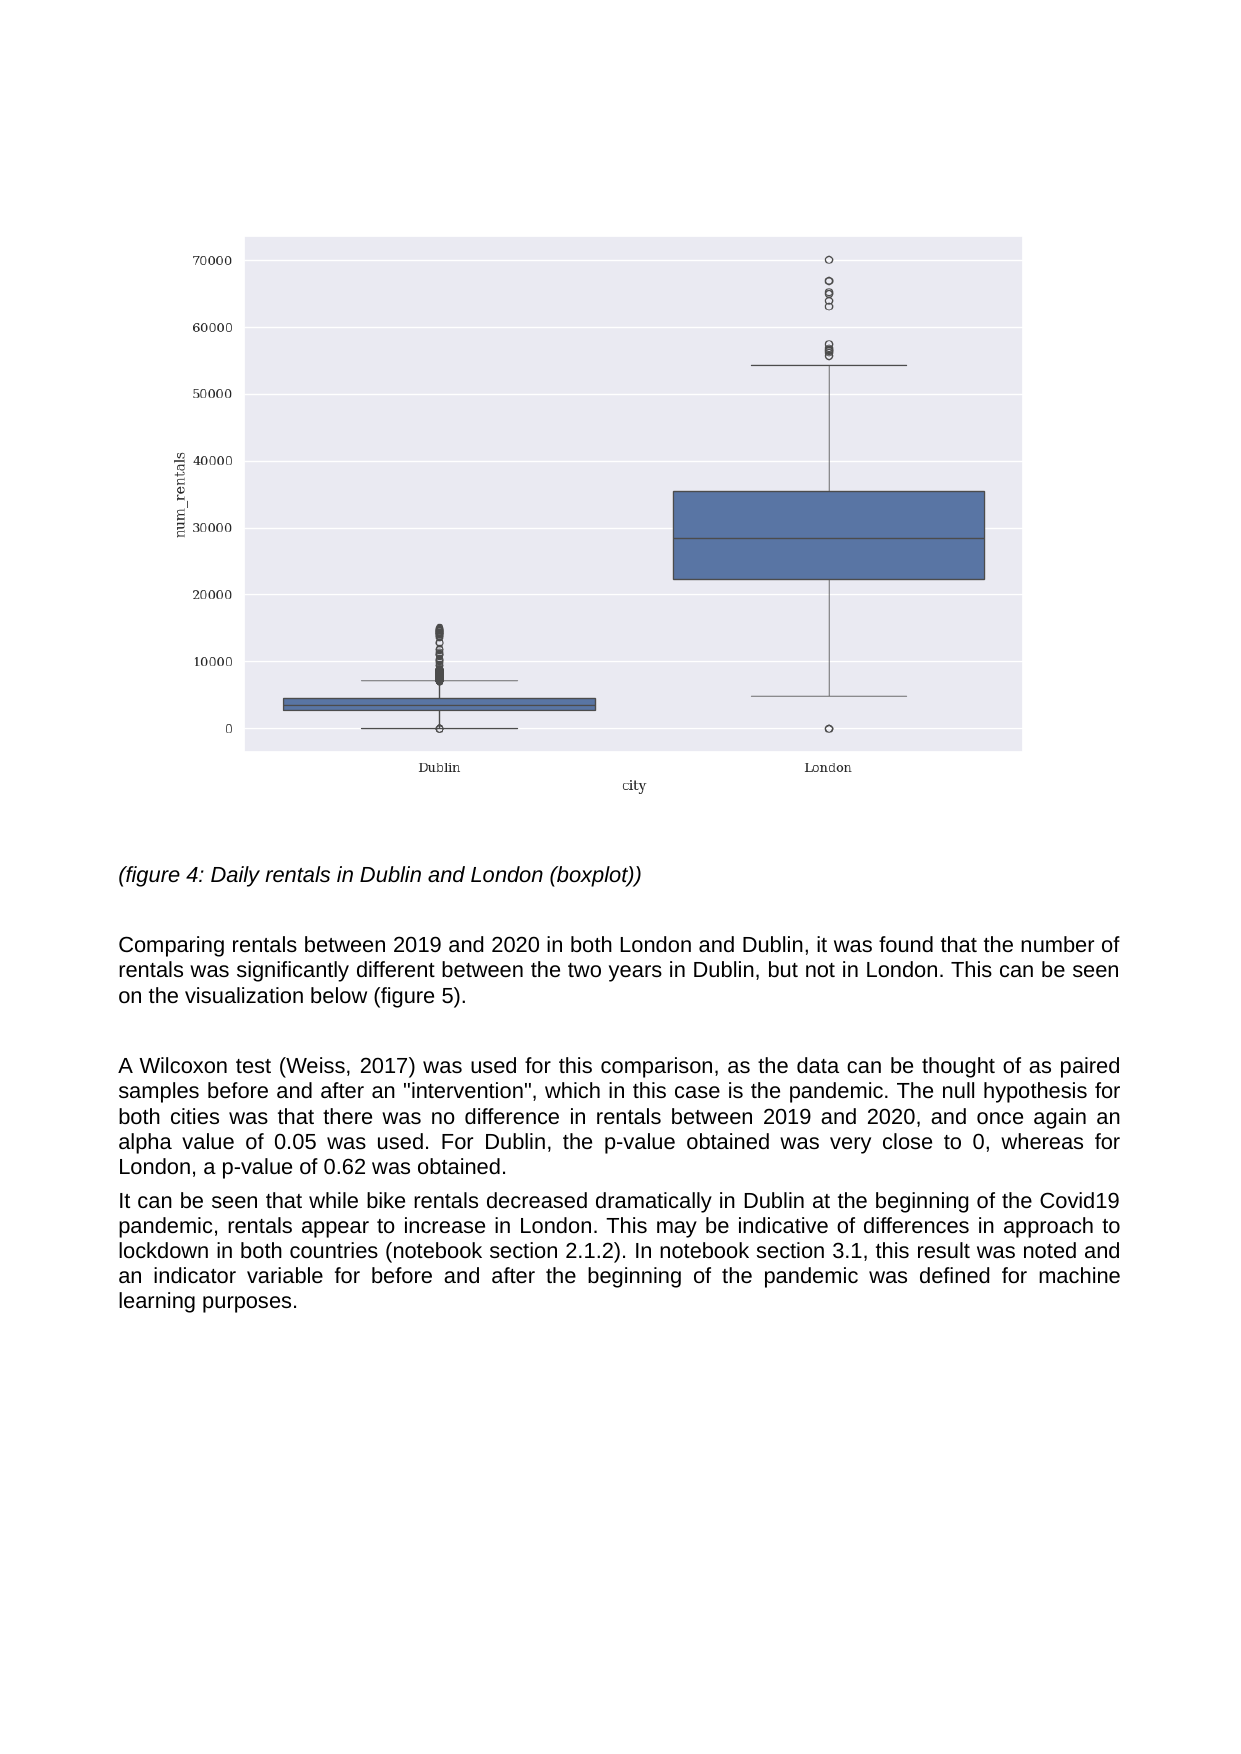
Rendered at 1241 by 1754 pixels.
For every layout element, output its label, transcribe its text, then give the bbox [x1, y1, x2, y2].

picture [118, 155, 1123, 825]
text A Wilcoxon test (Weiss, 2017) was used for this comparison, as the data can be thought of as paired samples before and after an "intervention", which in this case is the pandemic. The null hypothesis for both cities was that there was no difference in rentals between 2019 and 2020, and once again an alpha value of 0.05 was used. For Dublin, the p-value obtained was very close to 0, whereas for London, a p-value of 0.62 was obtained. [118, 1053, 1122, 1179]
text (figure 4: Daily rentals in Dublin and London (boxplot)) [118, 862, 1122, 887]
text Comparing rentals between 2019 and 2020 in both London and Dublin, it was found that the number of rentals was significantly different between the two years in Dublin, but not in London. This can be seen on the visualization below (figure 5). [118, 932, 1122, 1008]
text It can be seen that while bike rentals decreased dramatically in Dublin at the beginning of the Covid19 pandemic, rentals appear to increase in London. This may be indicative of differences in approach to lockdown in both countries (notebook section 2.1.2). In notebook section 3.1, this result was noted and an indicator variable for before and after the beginning of the pandemic was defined for machine learning purposes. [118, 1188, 1122, 1314]
